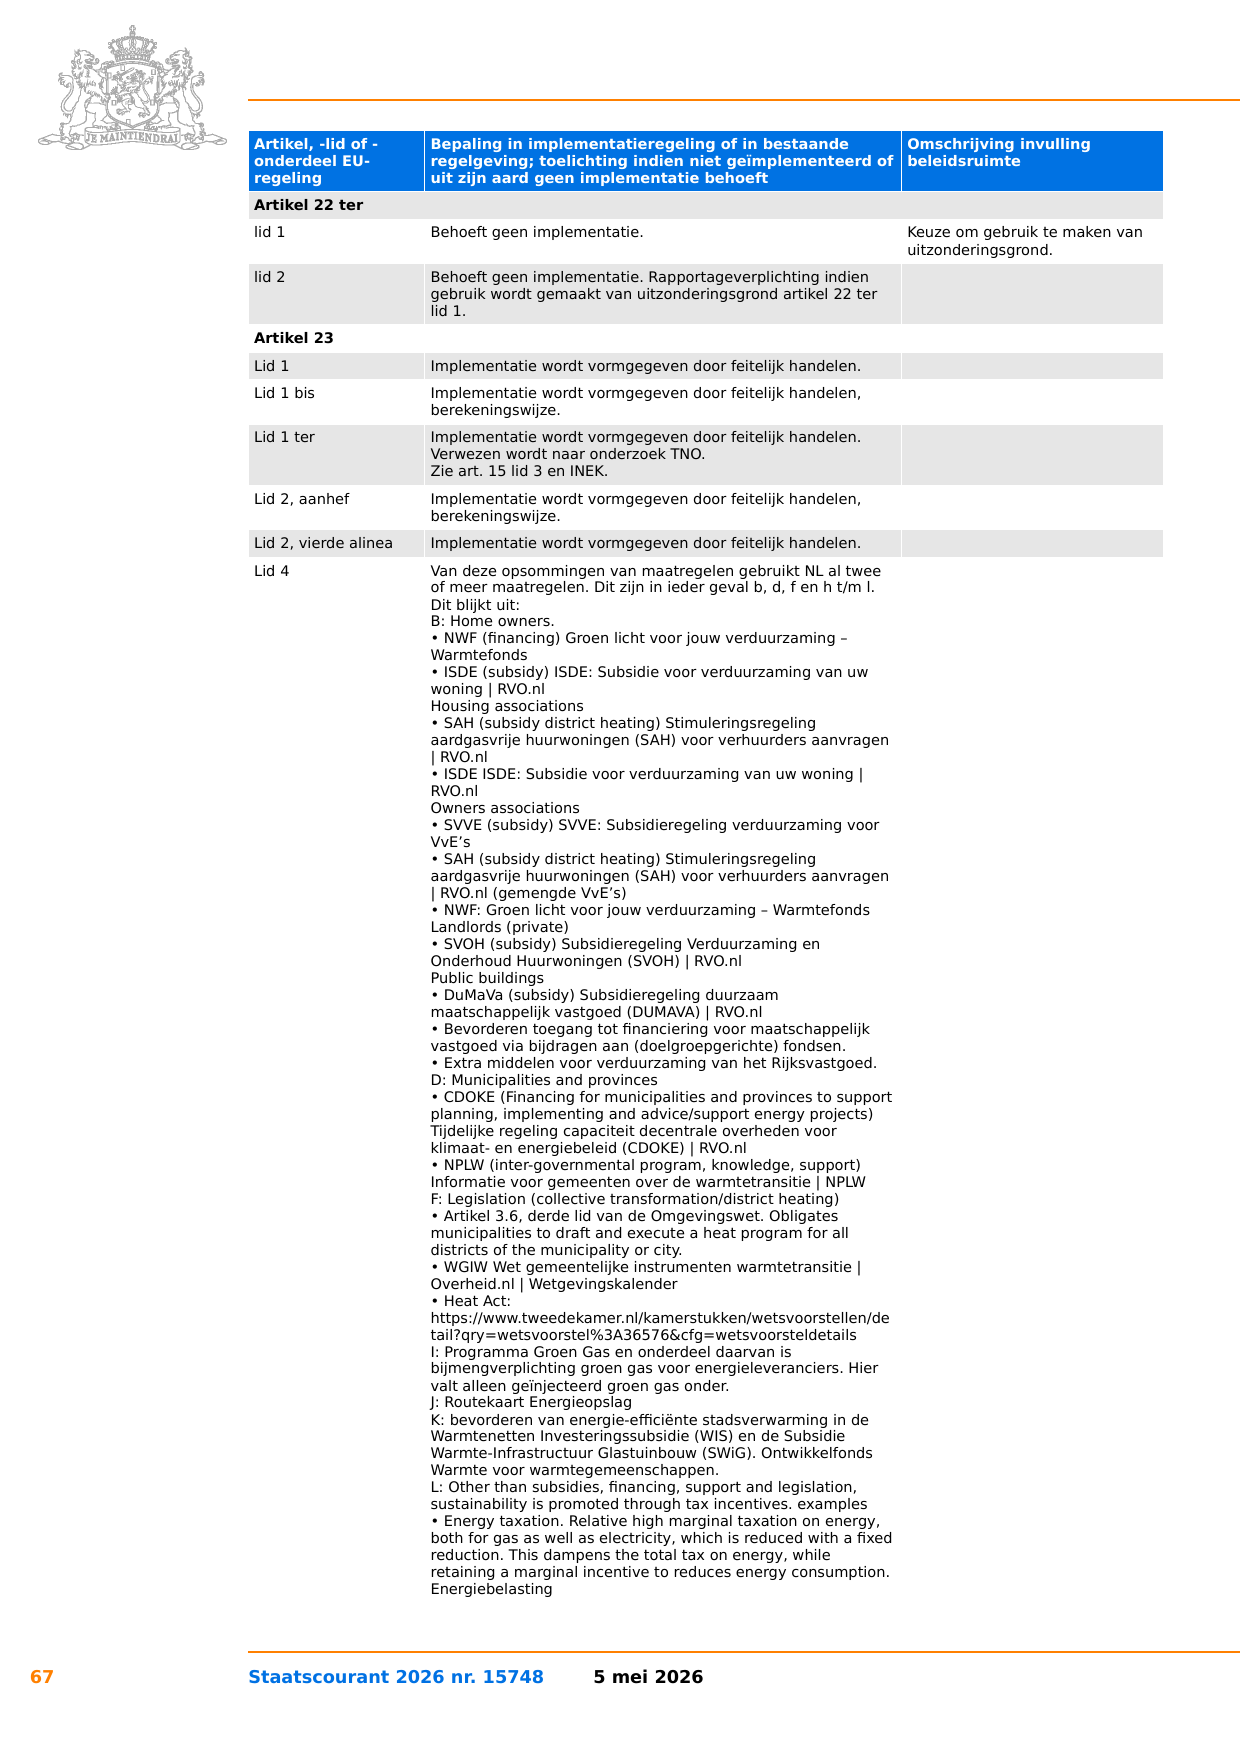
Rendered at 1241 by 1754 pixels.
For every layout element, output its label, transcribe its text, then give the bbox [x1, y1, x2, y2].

table_cell Implementatie wordt vormgegeven door feitelijk handelen. Verwezen wordt naar onderzoek TNO. Zie art. 15 lid 3 en INEK. [425, 425, 901, 485]
table_cell Implementatie wordt vormgegeven door feitelijk handelen. [425, 530, 901, 557]
table_cell Lid 4 [249, 558, 424, 1603]
table_cell Lid 1 bis [249, 380, 424, 423]
table_cell Lid 1 ter [249, 425, 424, 485]
table_cell Lid 1 [249, 353, 424, 379]
table_cell Implementatie wordt vormgegeven door feitelijk handelen. [425, 353, 901, 379]
table_cell [902, 530, 1163, 557]
table_cell [902, 486, 1163, 529]
table_cell Behoeft geen implementatie. [425, 220, 901, 263]
table_cell Lid 2, vierde alinea [249, 530, 424, 557]
table_cell Behoeft geen implementatie. Rapportageverplichting indien gebruik wordt gemaakt van uitzonderingsgrond artikel 22 ter lid 1. [425, 264, 901, 324]
table_cell Artikel 23 [249, 325, 1163, 352]
table_cell Implementatie wordt vormgegeven door feitelijk handelen, berekeningswijze. [425, 486, 901, 529]
table_cell lid 1 [249, 220, 424, 263]
table_cell [902, 558, 1163, 1603]
table_header Bepaling in implementatieregeling of in bestaande regelgeving; toelichting indien niet geïmplementeerd of uit zijn aard geen implementatie behoeft [425, 131, 901, 191]
table_cell [902, 380, 1163, 423]
table_cell Keuze om gebruik te maken van uitzonderingsgrond. [902, 220, 1163, 263]
table_cell Van deze opsommingen van maatregelen gebruikt NL al twee of meer maatregelen. Dit zijn in ieder geval b, d, f en h t/m l. Dit blijkt uit: B: Home owners. • NWF (financing) Groen licht voor jouw verduurzaming – Warmtefonds • ISDE (subsidy) ISDE: Subsidie voor verduurzaming van uw woning | RVO.nl Housing associations • SAH (subsidy district heating) Stimuleringsregeling aardgasvrije huurwoningen (SAH) voor verhuurders aanvragen | RVO.nl • ISDE ISDE: Subsidie voor verduurzaming van uw woning | RVO.nl Owners associations • SVVE (subsidy) SVVE: Subsidieregeling verduurzaming voor VvE’s • SAH (subsidy district heating) Stimuleringsregeling aardgasvrije huurwoningen (SAH) voor verhuurders aanvragen | RVO.nl (gemengde VvE’s) • NWF: Groen licht voor jouw verduurzaming – Warmtefonds Landlords (private) • SVOH (subsidy) Subsidieregeling Verduurzaming en Onderhoud Huurwoningen (SVOH) | RVO.nl Public buildings • DuMaVa (subsidy) Subsidieregeling duurzaam maatschappelijk vastgoed (DUMAVA) | RVO.nl • Bevorderen toegang tot financiering voor maatschappelijk vastgoed via bijdragen aan (doelgroepgerichte) fondsen. • Extra middelen voor verduurzaming van het Rijksvastgoed. D: Municipalities and provinces • CDOKE (Financing for municipalities and provinces to support planning, implementing and advice/support energy projects) Tijdelijke regeling capaciteit decentrale overheden voor klimaat- en energiebeleid (CDOKE) | RVO.nl • NPLW (inter-governmental program, knowledge, support) Informatie voor gemeenten over de warmtetransitie | NPLW F: Legislation (collective transformation/district heating) • Artikel 3.6, derde lid van de Omgevingswet. Obligates municipalities to draft and execute a heat program for all districts of the municipality or city. • WGIW Wet gemeentelijke instrumenten warmtetransitie | Overheid.nl | Wetgevingskalender • Heat Act: https://www.tweedekamer.nl/kamerstukken/wetsvoorstellen/detail?qry=wetsvoorstel%3A36576&cfg=wetsvoorsteldetails I: Programma Groen Gas en onderdeel daarvan is bijmengverplichting groen gas voor energieleveranciers. Hier valt alleen geïnjecteerd groen gas onder. J: Routekaart Energieopslag K: bevorderen van energie-efficiënte stadsverwarming in de Warmtenetten Investeringssubsidie (WIS) en de Subsidie Warmte-Infrastructuur Glastuinbouw (SWiG). Ontwikkelfonds Warmte voor warmtegemeenschappen. L: Other than subsidies, financing, support and legislation, sustainability is promoted through tax incentives. examples • Energy taxation. Relative high marginal taxation on energy, both for gas as well as electricity, which is reduced with a fixed reduction. This dampens the total tax on energy, while retaining a marginal incentive to reduces energy consumption. Energiebelasting [425, 558, 901, 1603]
table_header Artikel, -lid of -onderdeel EU-regeling [249, 131, 424, 191]
table_header Omschrijving invulling beleidsruimte [902, 131, 1163, 191]
table_cell Implementatie wordt vormgegeven door feitelijk handelen, berekeningswijze. [425, 380, 901, 423]
table_cell lid 2 [249, 264, 424, 324]
table_cell [902, 425, 1163, 485]
table_cell Lid 2, aanhef [249, 486, 424, 529]
table_cell [902, 264, 1163, 324]
picture [38, 25, 227, 150]
table_cell [902, 353, 1163, 379]
table_cell Artikel 22 ter [249, 192, 1163, 219]
